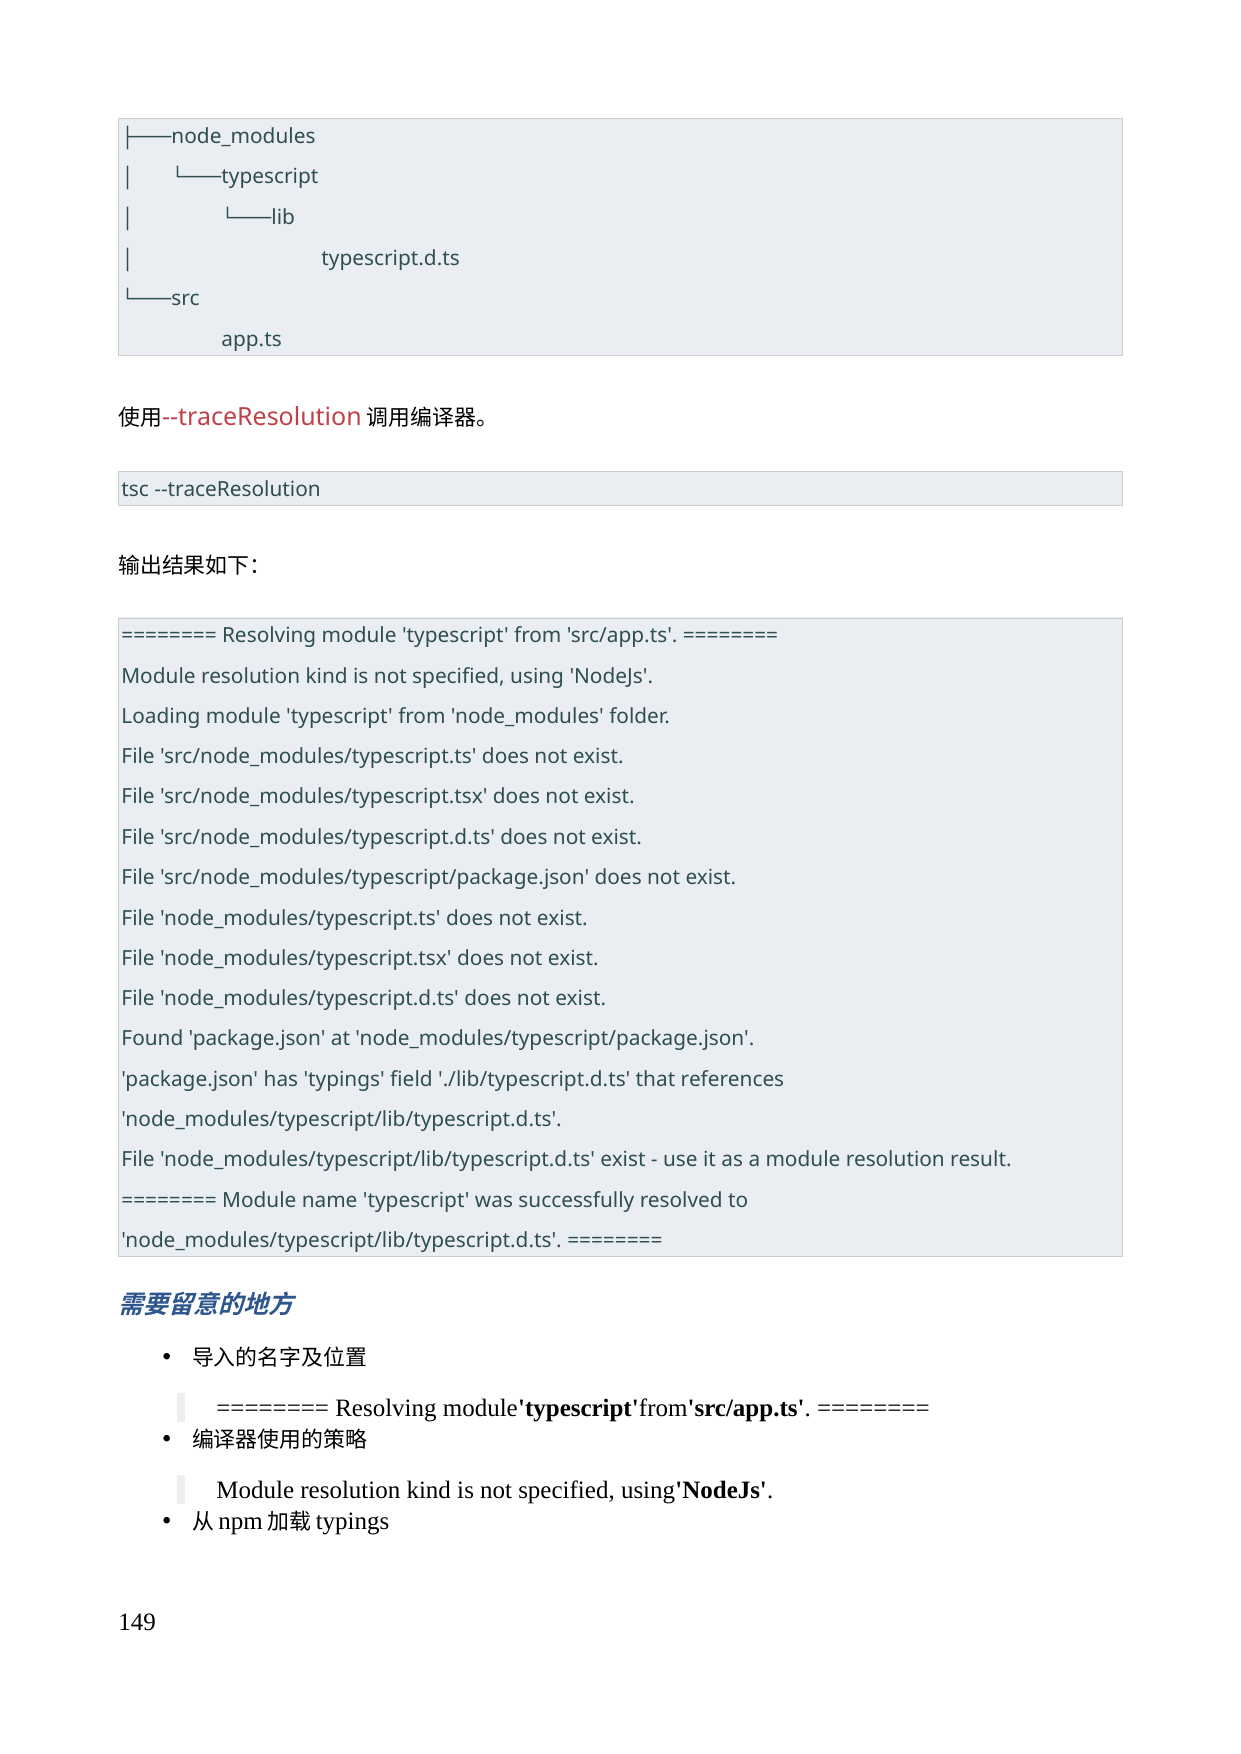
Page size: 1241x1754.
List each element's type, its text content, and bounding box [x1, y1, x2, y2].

text Found 'package.json' at 'node_modules/typescript/package.json'. [119, 1021, 1122, 1052]
text File 'src/node_modules/typescript.tsx' does not exist. [119, 779, 1122, 810]
text File 'src/node_modules/typescript.ts' does not exist. [119, 738, 1122, 770]
text ======== Module name 'typescript' was successfully resolved to 'node_modules/typescript/lib/typescript.d.ts'. ======== [119, 1182, 1122, 1256]
text │ └───lib [119, 199, 1122, 231]
text Module resolution kind is not specified, using'NodeJs'. [185, 1475, 1063, 1504]
text File 'node_modules/typescript.d.ts' does not exist. [119, 980, 1122, 1012]
text ======== Resolving module'typescript'from'src/app.ts'. ======== [185, 1393, 1063, 1422]
text File 'node_modules/typescript.ts' does not exist. [119, 899, 1122, 931]
list 编译器使用的策略 [162, 1422, 1122, 1453]
list 从npm加载typings [162, 1504, 1122, 1536]
text Loading module 'typescript' from 'node_modules' folder. [119, 698, 1122, 729]
text ======== Resolving module 'typescript' from 'src/app.ts'. ======== [119, 619, 1122, 649]
text │ └───typescript [119, 159, 1122, 190]
text │ typescript.d.ts [119, 240, 1122, 271]
text 'package.json' has 'typings' field './lib/typescript.d.ts' that references 'node_modules/typescript/lib/typescript.d.ts'. [119, 1061, 1122, 1133]
subtitle 需要留意的地方 [118, 1284, 1122, 1320]
text File 'node_modules/typescript.tsx' does not exist. [119, 940, 1122, 971]
list 导入的名字及位置 [162, 1339, 1122, 1371]
text File 'src/node_modules/typescript.d.ts' does not exist. [119, 819, 1122, 850]
text ├───node_modules [119, 119, 1122, 150]
text Module resolution kind is not specified, using 'NodeJs'. [119, 658, 1122, 689]
text └───src [119, 280, 1122, 312]
text File 'src/node_modules/typescript/package.json' does not exist. [119, 859, 1122, 891]
text 输出结果如下： [118, 548, 1122, 580]
text 使用--traceResolution调用编译器。 [118, 398, 1122, 433]
text tsc --traceResolution [119, 472, 1122, 505]
text app.ts [119, 321, 1122, 355]
text File 'node_modules/typescript/lib/typescript.d.ts' exist - use it as a module resolution result. [119, 1141, 1122, 1173]
